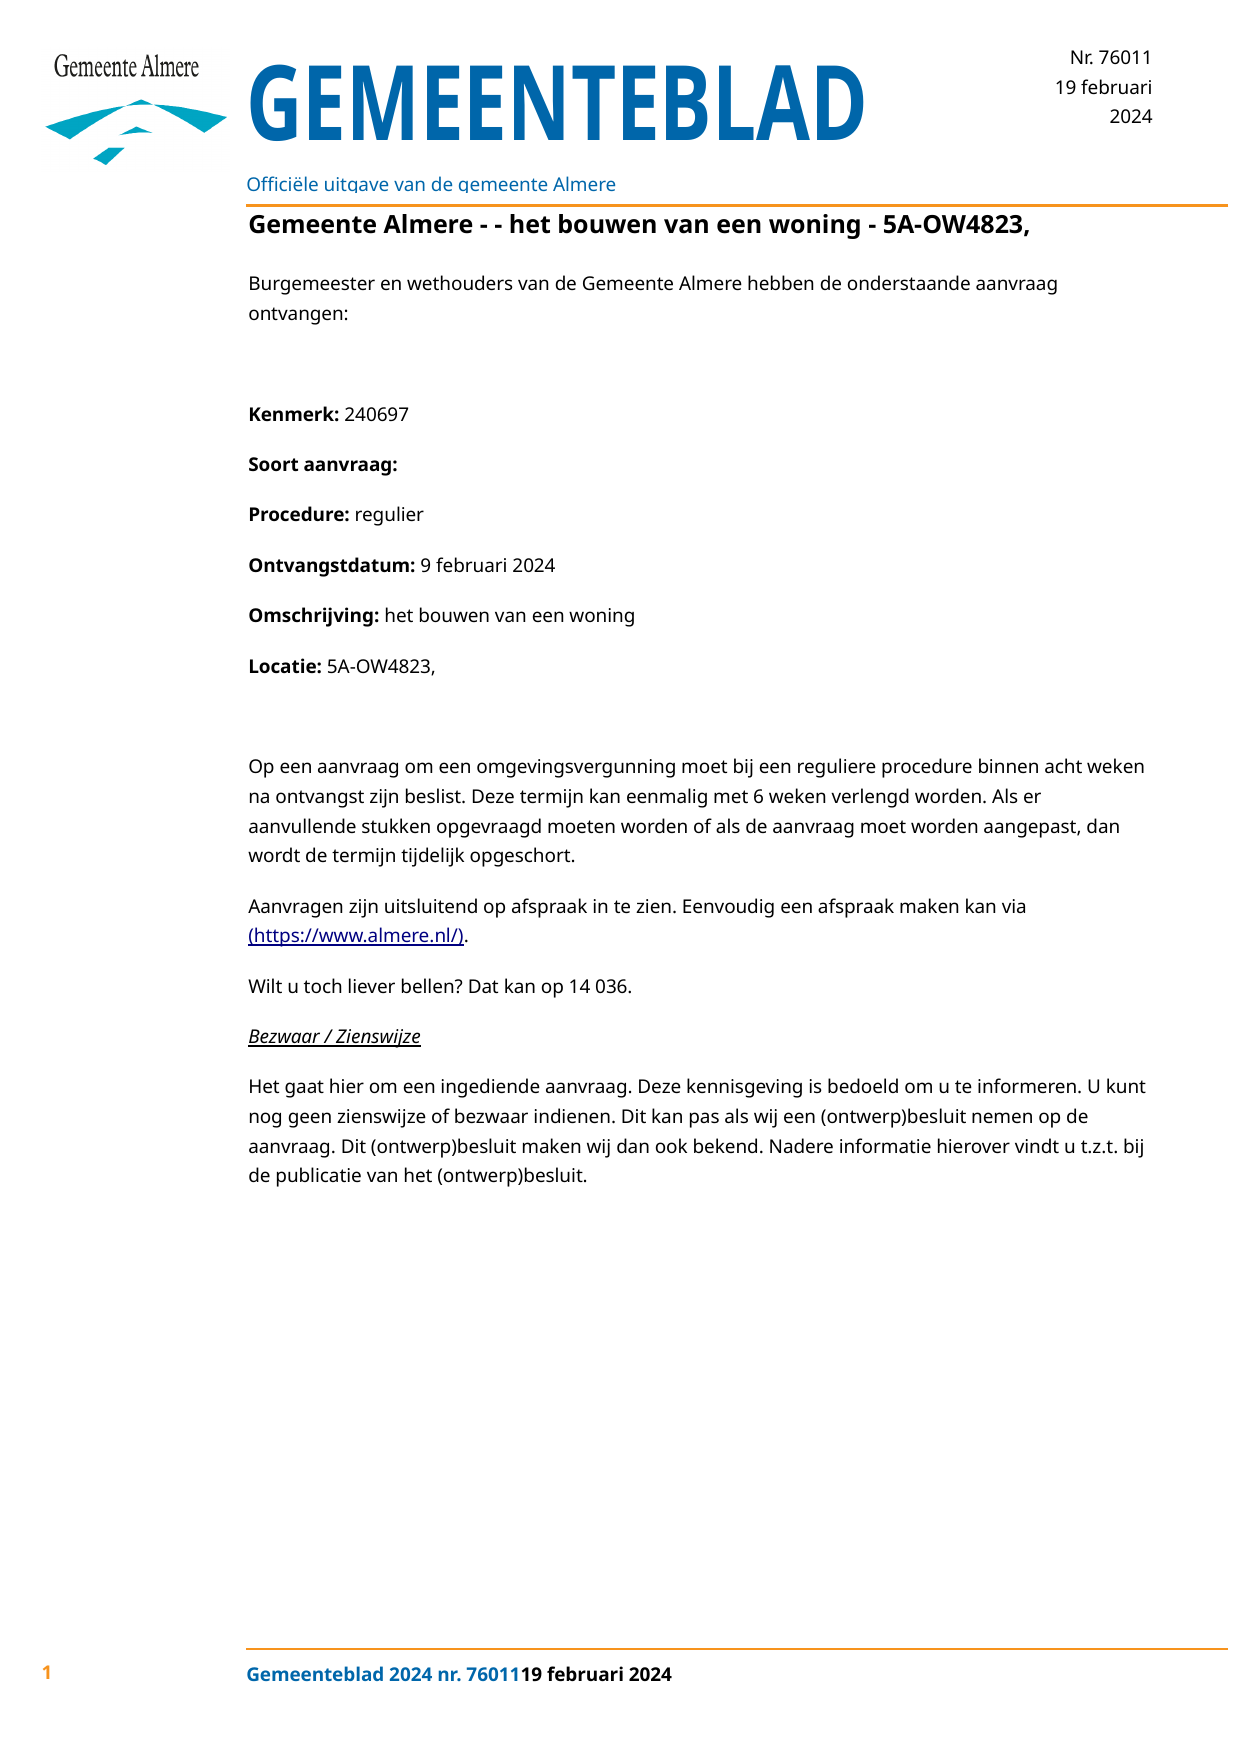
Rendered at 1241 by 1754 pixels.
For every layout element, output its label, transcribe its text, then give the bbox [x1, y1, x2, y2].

text Soort aanvraag: [248, 451, 1152, 477]
text Procedure: regulier [248, 502, 1152, 527]
text Ontvangstdatum: 9 februari 2024 [248, 552, 1152, 578]
text Bezwaar / Zienswijze [248, 1023, 1152, 1049]
text Gemeente Almere - - het bouwen van een woning - 5A-OW4823, [248, 207, 1152, 241]
text Locatie: 5A-OW4823, [248, 653, 1152, 678]
text Op een aanvraag om een omgevingsvergunning moet bij een reguliere procedure binnen acht weken na ontvangst zijn beslist. Deze termijn kan eenmalig met 6 weken verlengd worden. Als er aanvullende stukken opgevraagd moeten worden of als de aanvraag moet worden aangepast, dan wordt de termijn tijdelijk opgeschort. [248, 754, 1152, 868]
text Wilt u toch liever bellen? Dat kan op 14 036. [248, 973, 1152, 998]
picture [41, 47, 231, 172]
text Kenmerk: 240697 [248, 401, 1152, 426]
text Aanvragen zijn uitsluitend op afspraak in te zien. Eenvoudig een afspraak maken kan via (https://www.almere.nl/). [248, 893, 1152, 948]
text Omschrijving: het bouwen van een woning [248, 602, 1152, 628]
text Het gaat hier om een ingediende aanvraag. Deze kennisgeving is bedoeld om u te informeren. U kunt nog geen zienswijze of bezwaar indienen. Dit kan pas als wij een (ontwerp)besluit nemen op de aanvraag. Dit (ontwerp)besluit maken wij dan ook bekend. Nadere informatie hierover vindt u t.z.t. bij de publicatie van het (ontwerp)besluit. [248, 1074, 1152, 1188]
text Burgemeester en wethouders van de Gemeente Almere hebben de onderstaande aanvraag ontvangen: [248, 270, 1152, 326]
